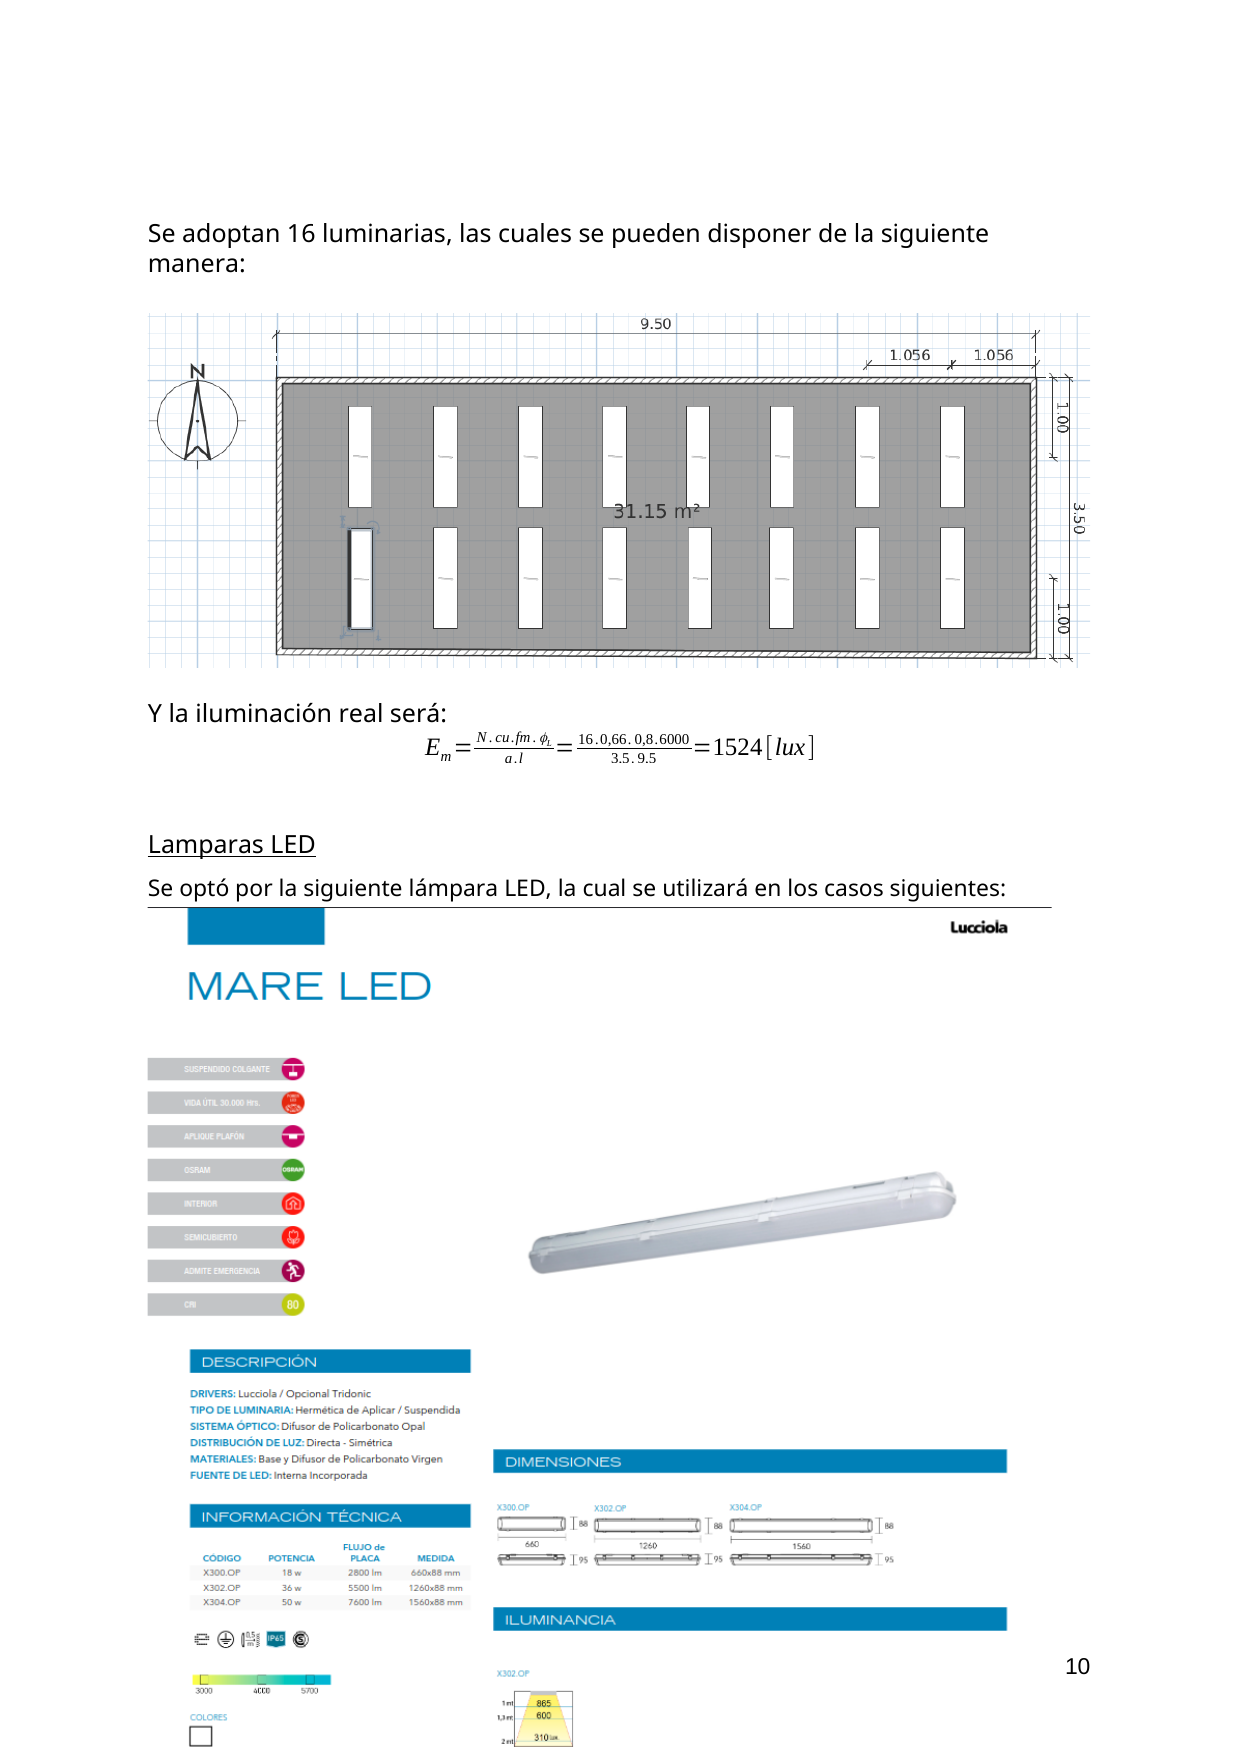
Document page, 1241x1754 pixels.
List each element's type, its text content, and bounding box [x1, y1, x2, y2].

subtitle Lamparas LED [148, 827, 1090, 861]
text Y la iluminación real será: [148, 698, 1090, 729]
text Se adoptan 16 luminarias, las cuales se pueden disponer de la siguiente manera: [148, 218, 1090, 279]
text Se optó por la siguiente lámpara LED, la cual se utilizará en los casos siguientes: [148, 874, 1090, 902]
picture [147, 313, 1091, 668]
picture [147, 907, 1052, 1754]
